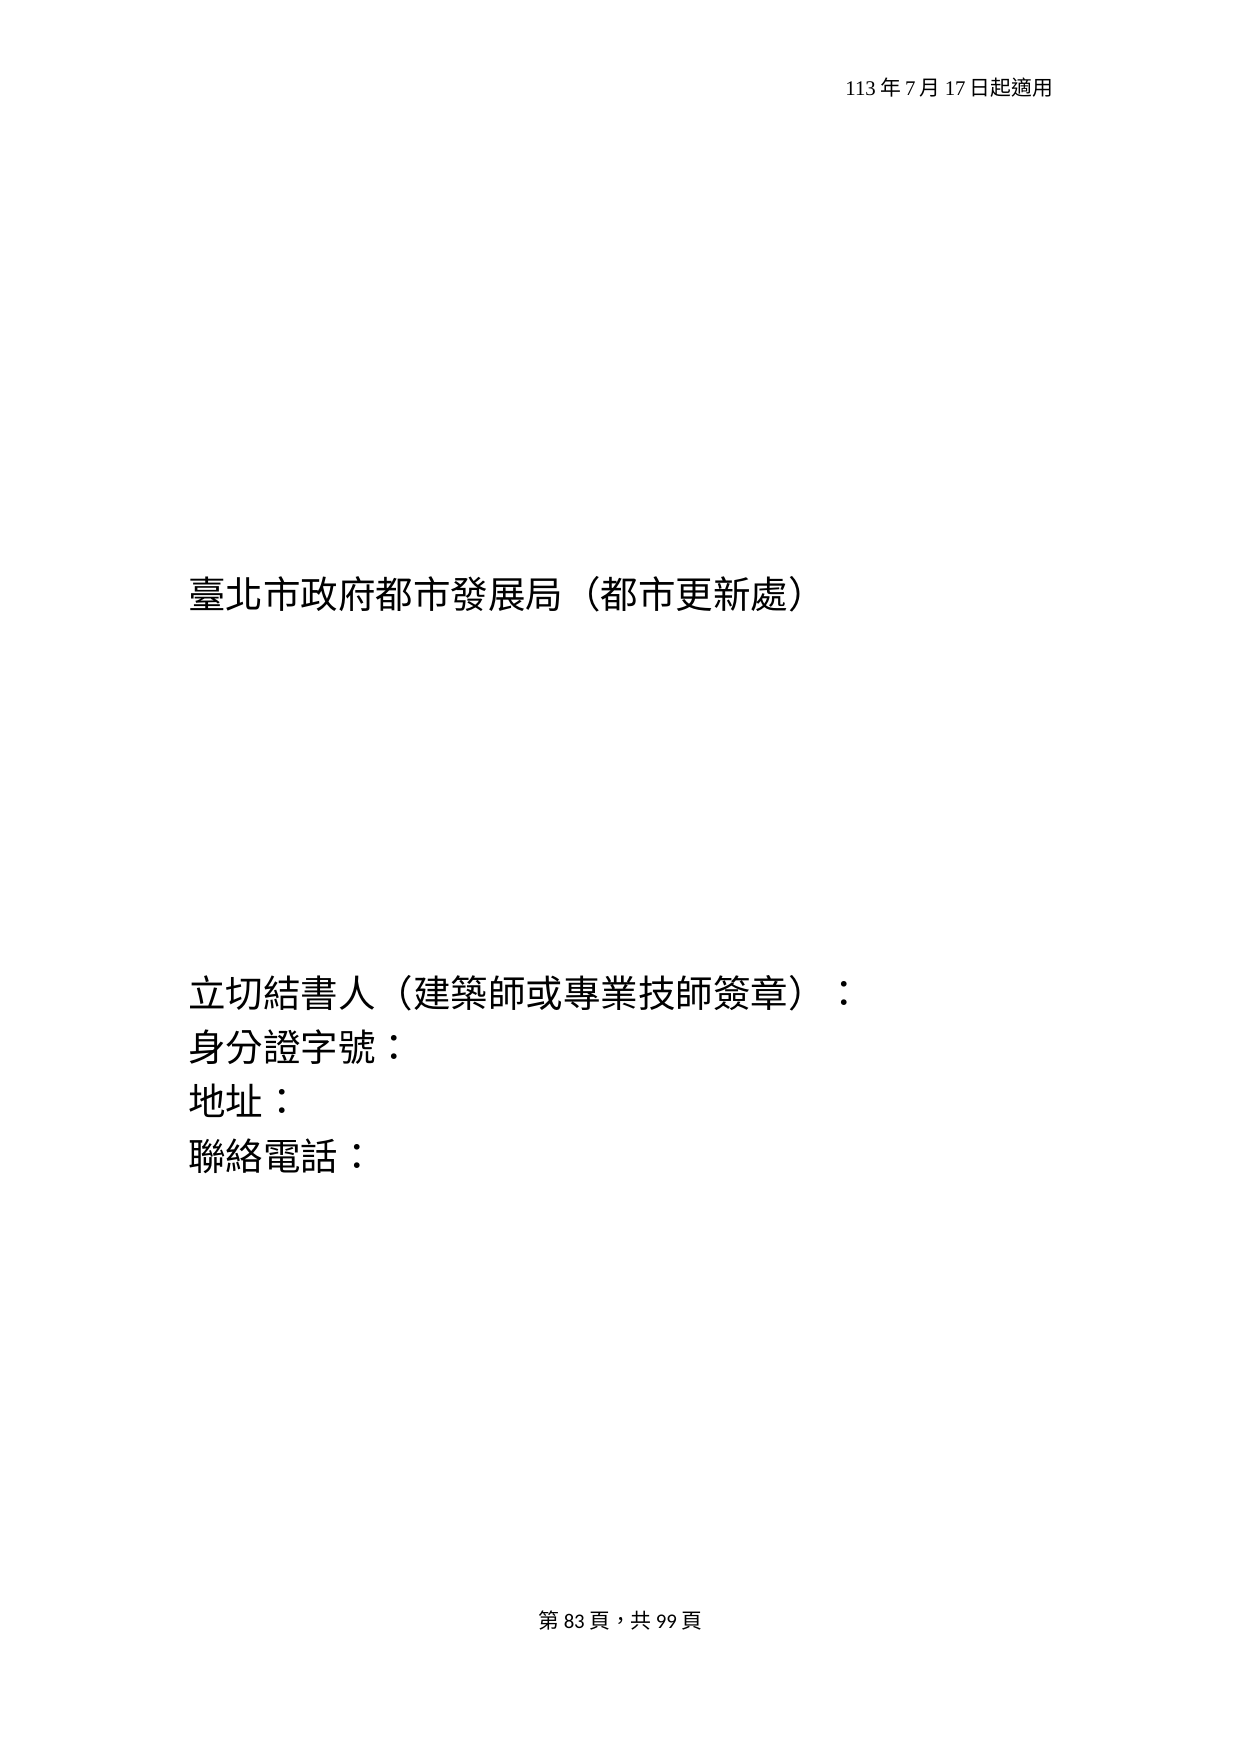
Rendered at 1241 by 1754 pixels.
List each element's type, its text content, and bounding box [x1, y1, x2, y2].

text 聯絡電話： [188, 1127, 1052, 1181]
text 身分證字號： [188, 1018, 1052, 1072]
text 地址： [188, 1072, 1052, 1127]
text 立切結書人（建築師或專業技師簽章）： [188, 964, 1052, 1018]
text 臺北市政府都市發展局（都市更新處） [188, 564, 1052, 619]
